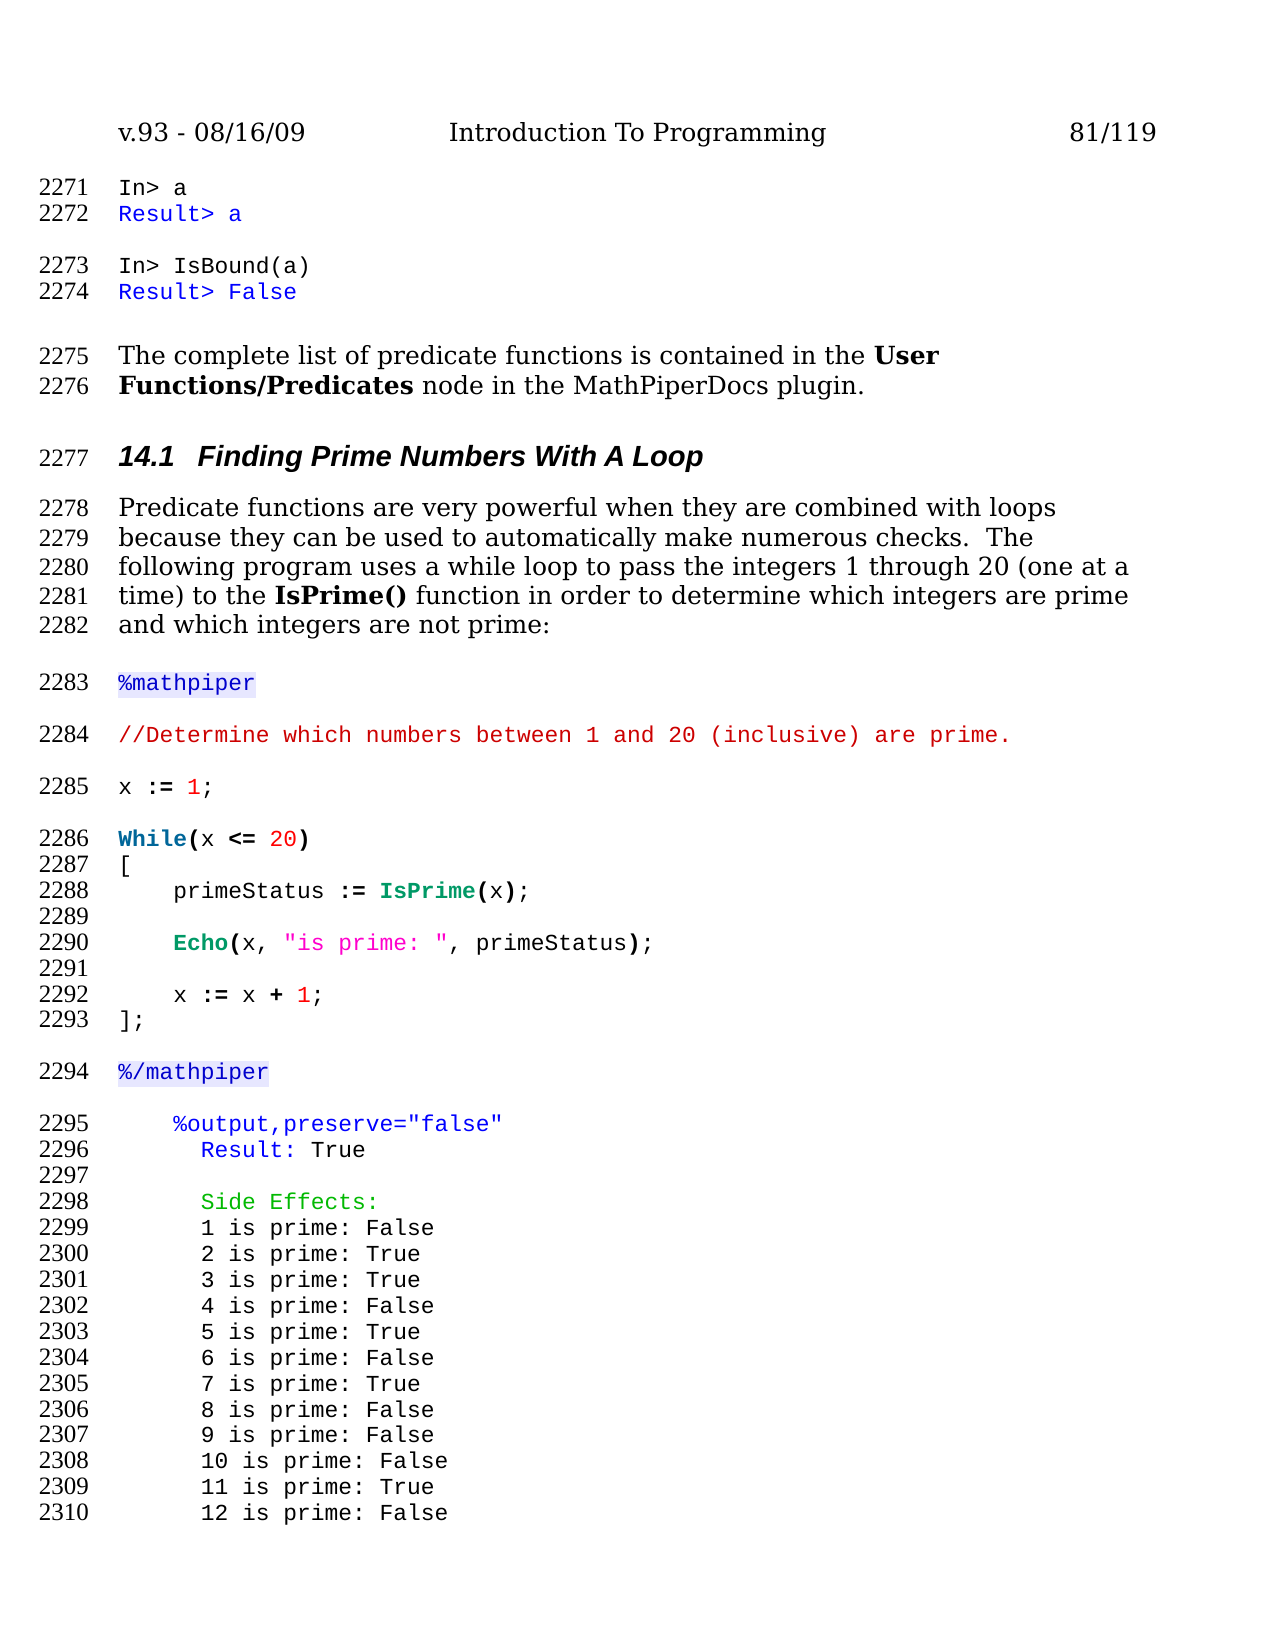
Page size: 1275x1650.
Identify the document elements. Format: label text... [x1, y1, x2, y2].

text 8 is prime: False [118, 1398, 1157, 1424]
text 3 is prime: True [118, 1268, 1157, 1294]
text 1 is prime: False [118, 1216, 1157, 1242]
text While(x <= 20) [118, 827, 1157, 853]
text 12 is prime: False [118, 1502, 1157, 1528]
text primeStatus := IsPrime(x); [118, 879, 1157, 905]
text 6 is prime: False [118, 1346, 1157, 1372]
text 10 is prime: False [118, 1450, 1157, 1476]
text x := 1; [118, 775, 1157, 801]
subtitle Finding Prime Numbers With A Loop [118, 439, 1157, 473]
text 5 is prime: True [118, 1320, 1157, 1346]
text Echo(x, "is prime: ", primeStatus); [118, 931, 1157, 957]
text 7 is prime: True [118, 1372, 1157, 1398]
text In> IsBound(a) [118, 254, 1157, 281]
text The complete list of predicate functions is contained in the User Functions/Predicates node in the MathPiperDocs plugin. [118, 341, 1157, 400]
text [ [118, 853, 1157, 879]
text 11 is prime: True [118, 1476, 1157, 1502]
text Predicate functions are very powerful when they are combined with loops because they can be used to automatically make numerous checks. The following program uses a while loop to pass the integers 1 through 20 (one at a time) to the IsPrime() function in order to determine which integers are prime and which integers are not prime: [118, 494, 1157, 640]
text //Determine which numbers between 1 and 20 (inclusive) are prime. [118, 723, 1157, 749]
text ]; [118, 1009, 1157, 1035]
text Side Effects: [118, 1190, 1157, 1216]
text 4 is prime: False [118, 1294, 1157, 1320]
text Result> a [118, 203, 1157, 229]
text %output,preserve="false" [118, 1113, 1157, 1138]
text In> a [118, 177, 1157, 203]
text %mathpiper [118, 672, 1157, 698]
text Result> False [118, 281, 1157, 306]
text Result: True [118, 1138, 1157, 1164]
text 9 is prime: False [118, 1424, 1157, 1450]
text 2 is prime: True [118, 1242, 1157, 1268]
text %/mathpiper [118, 1061, 1157, 1087]
text x := x + 1; [118, 983, 1157, 1009]
